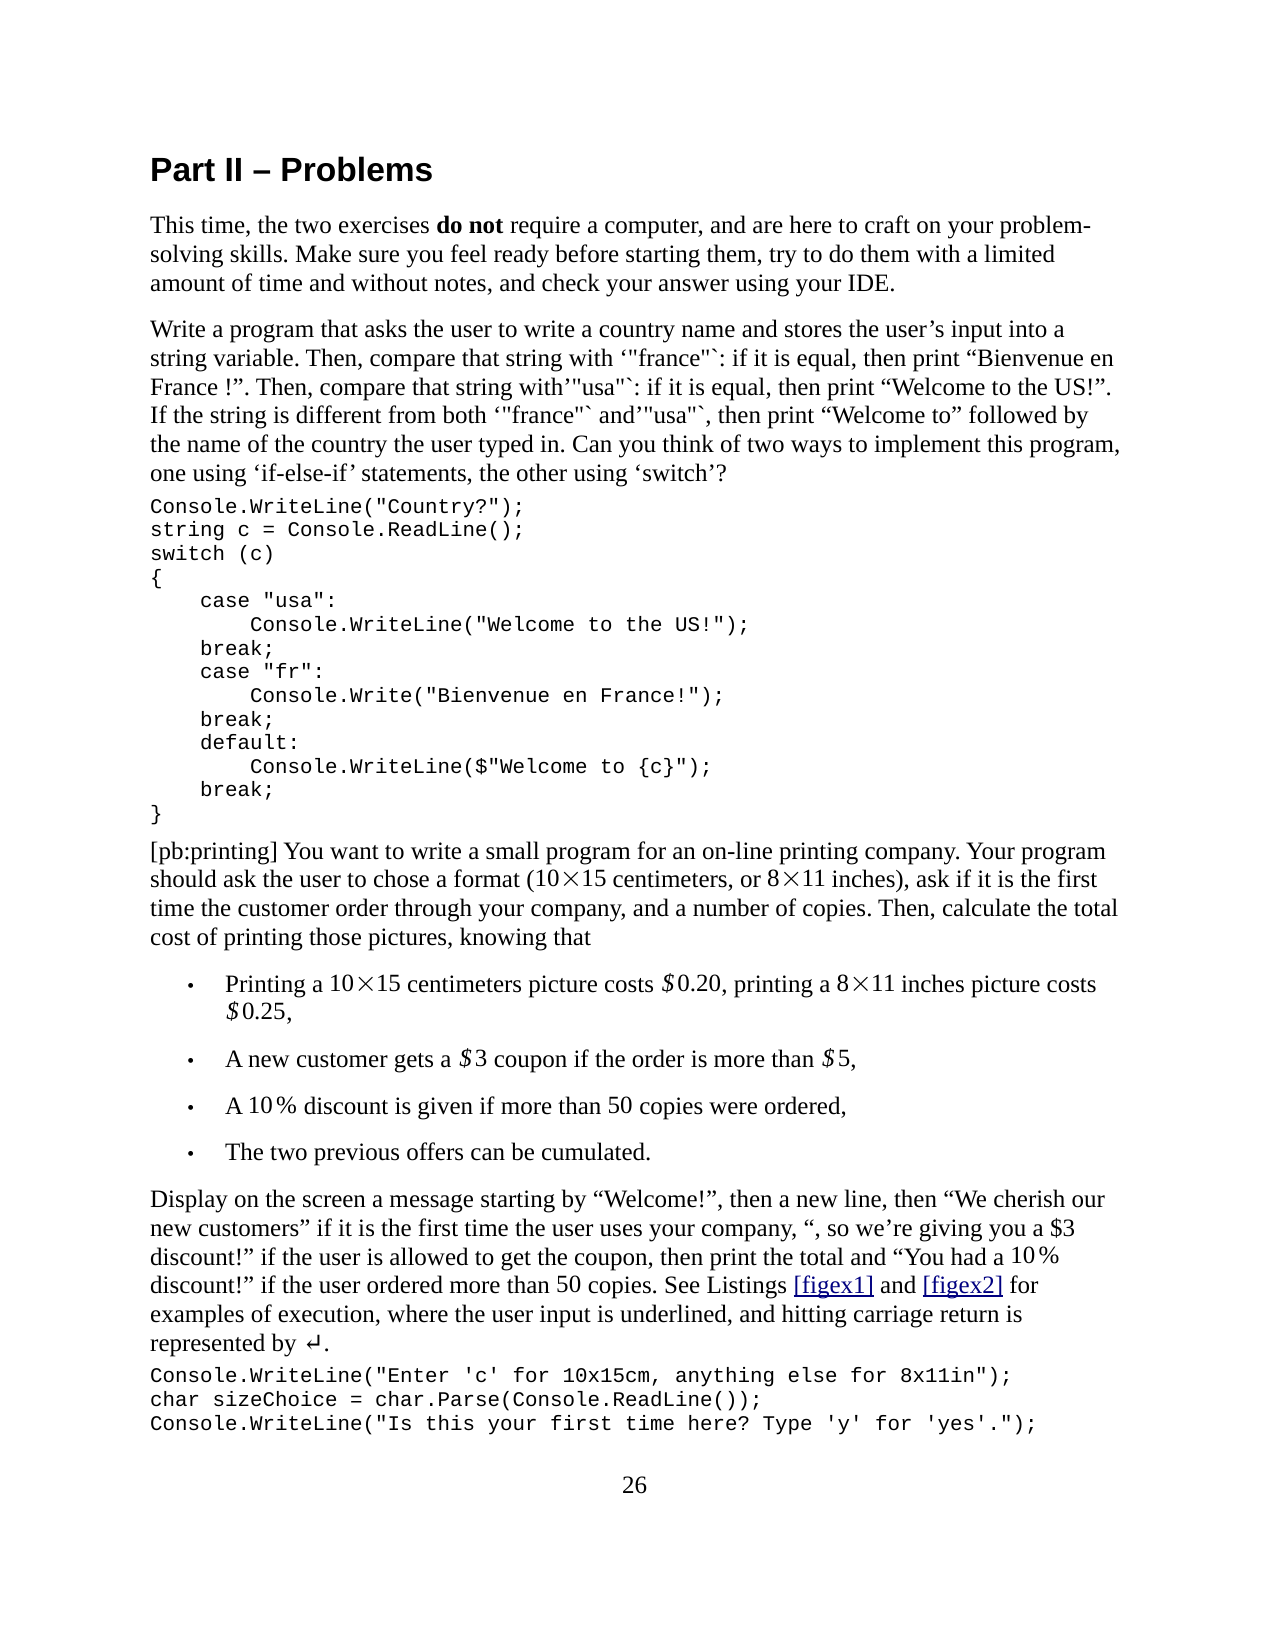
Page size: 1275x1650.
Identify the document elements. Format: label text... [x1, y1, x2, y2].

subtitle Part II – Problems [150, 150, 1125, 189]
text Console.WriteLine("Is this your first time here? Type 'y' for 'yes'."); [150, 1413, 1125, 1436]
text Console.WriteLine("Country?"); [150, 496, 1125, 519]
text { [150, 567, 1125, 590]
text Console.Write("Bienvenue en France!"); [150, 685, 1125, 708]
text Console.WriteLine("Welcome to the US!"); [150, 614, 1125, 638]
text } [150, 803, 1125, 827]
list The two previous offers can be cumulated. [187, 1137, 1125, 1166]
text [pb:printing] You want to write a small program for an on-line printing company. Your program should ask the user to chose a format ( centimeters, or inches), ask if it is the first time the customer order through your company, and a number of copies. Then, calculate the total cost of printing those pictures, knowing that [150, 836, 1125, 951]
list A new customer gets a coupon if the order is more than , [187, 1044, 1125, 1073]
text Console.WriteLine($"Welcome to {c}"); [150, 756, 1125, 779]
text This time, the two exercises do not require a computer, and are here to craft on your problem-solving skills. Make sure you feel ready before starting them, try to do them with a limited amount of time and without notes, and check your answer using your IDE. [150, 210, 1125, 296]
text Display on the screen a message starting by “Welcome!”, then a new line, then “We cherish our new customers” if it is the first time the user uses your company, “, so we’re giving you a $3 discount!” if the user is allowed to get the coupon, then print the total and “You had a discount!” if the user ordered more than copies. See Listings [figex1] and [figex2] for examples of execution, where the user input is underlined, and hitting carriage return is represented by ↵. [150, 1184, 1125, 1357]
list Printing a centimeters picture costs , printing a inches picture costs , [187, 969, 1125, 1026]
text string c = Console.ReadLine(); [150, 519, 1125, 543]
text Write a program that asks the user to write a country name and stores the user’s input into a string variable. Then, compare that string with ‘"france"`: if it is equal, then print “Bienvenue en France !”. Then, compare that string with’"usa"`: if it is equal, then print “Welcome to the US!”. If the string is different from both ‘"france"` and’"usa"`, then print “Welcome to” followed by the name of the country the user typed in. Can you think of two ways to implement this program, one using ‘if-else-if’ statements, the other using ‘switch’? [150, 314, 1125, 487]
text break; [150, 638, 1125, 661]
text break; [150, 708, 1125, 732]
text case "usa": [150, 590, 1125, 614]
text break; [150, 779, 1125, 803]
text Console.WriteLine("Enter 'c' for 10x15cm, anything else for 8x11in"); [150, 1366, 1125, 1389]
list A discount is given if more than copies were ordered, [187, 1091, 1125, 1119]
text char sizeChoice = char.Parse(Console.ReadLine()); [150, 1389, 1125, 1413]
text default: [150, 732, 1125, 756]
text switch (c) [150, 543, 1125, 567]
text case "fr": [150, 661, 1125, 685]
